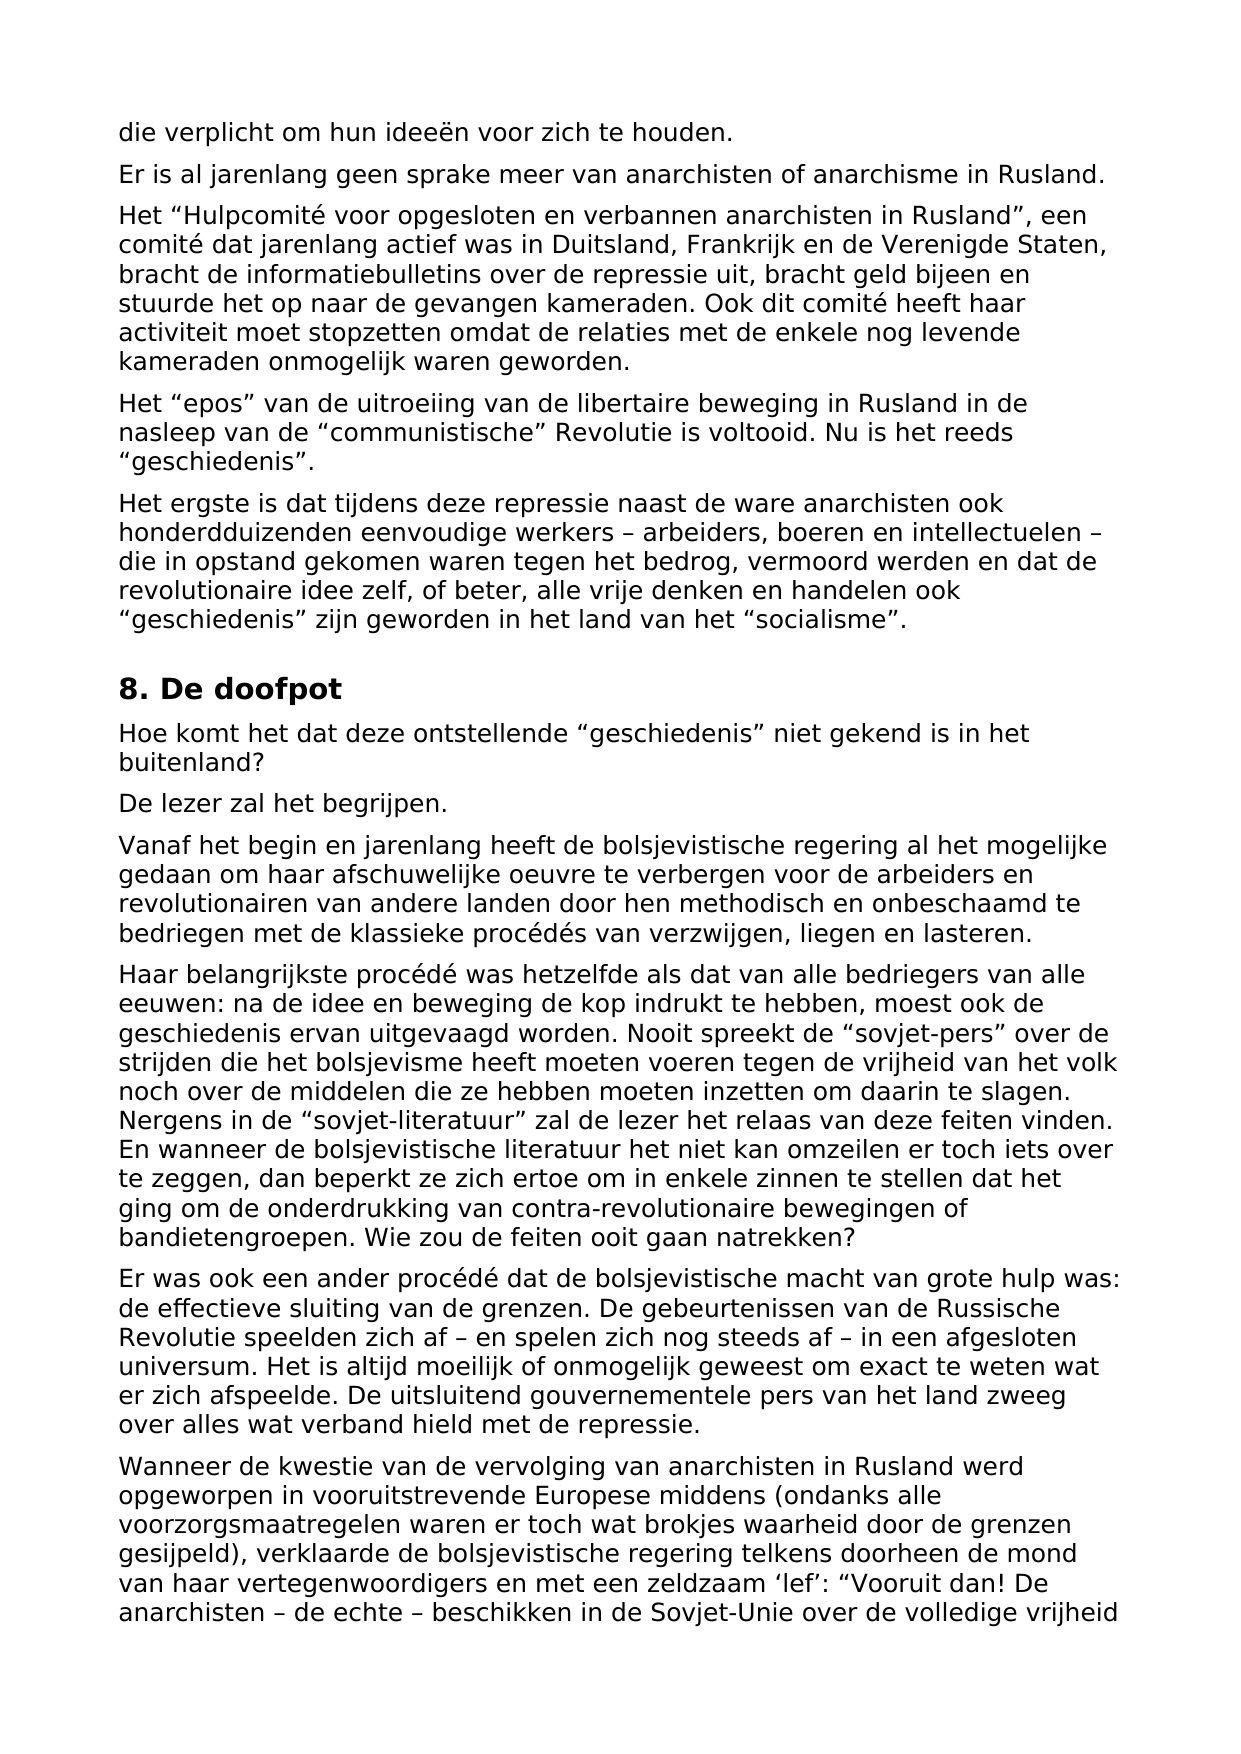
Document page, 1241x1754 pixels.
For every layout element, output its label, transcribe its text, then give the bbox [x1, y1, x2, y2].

text Het ergste is dat tijdens deze repressie naast de ware anarchisten ook honderdduizenden eenvoudige werkers – arbeiders, boeren en intellectuelen – die in opstand gekomen waren tegen het bedrog, vermoord werden en dat de revolutionaire idee zelf, of beter, alle vrije denken en handelen ook “geschiedenis” zijn geworden in het land van het “socialisme”. [118, 489, 1122, 635]
text Er was ook een ander procédé dat de bolsjevistische macht van grote hulp was: de effectieve sluiting van de grenzen. De gebeurtenissen van de Russische Revolutie speelden zich af – en spelen zich nog steeds af – in een afgesloten universum. Het is altijd moeilijk of onmogelijk geweest om exact te weten wat er zich afspeelde. De uitsluitend gouvernementele pers van het land zweeg over alles wat verband hield met de repressie. [118, 1264, 1122, 1439]
text Haar belangrijkste procédé was hetzelfde als dat van alle bedriegers van alle eeuwen: na de idee en beweging de kop indrukt te hebben, moest ook de geschiedenis ervan uitgevaagd worden. Nooit spreekt de “sovjet-pers” over de strijden die het bolsjevisme heeft moeten voeren tegen de vrijheid van het volk noch over de middelen die ze hebben moeten inzetten om daarin te slagen. Nergens in de “sovjet-literatuur” zal de lezer het relaas van deze feiten vinden. En wanneer de bolsjevistische literatuur het niet kan omzeilen er toch iets over te zeggen, dan beperkt ze zich ertoe om in enkele zinnen te stellen dat het ging om de onderdrukking van contra-revolutionaire bewegingen of bandietengroepen. Wie zou de feiten ooit gaan natrekken? [118, 960, 1122, 1252]
text De lezer zal het begrijpen. [118, 789, 1122, 819]
text die verplicht om hun ideeën voor zich te houden. [118, 118, 1122, 147]
text Vanaf het begin en jarenlang heeft de bolsjevistische regering al het mogelijke gedaan om haar afschuwelijke oeuvre te verbergen voor de arbeiders en revolutionairen van andere landen door hen methodisch en onbeschaamd te bedriegen met de klassieke procédés van verzwijgen, liegen en lasteren. [118, 831, 1122, 948]
text Er is al jarenlang geen sprake meer van anarchisten of anarchisme in Rusland. [118, 160, 1122, 189]
text Het “epos” van de uitroeiing van de libertaire beweging in Rusland in de nasleep van de “communistische” Revolutie is voltooid. Nu is het reeds “geschiedenis”. [118, 389, 1122, 476]
subtitle 8. De doofpot [118, 672, 1122, 706]
text Hoe komt het dat deze ontstellende “geschiedenis” niet gekend is in het buitenland? [118, 719, 1122, 777]
text Wanneer de kwestie van de vervolging van anarchisten in Rusland werd opgeworpen in vooruitstrevende Europese middens (ondanks alle voorzorgsmaatregelen waren er toch wat brokjes waarheid door de grenzen gesijpeld), verklaarde de bolsjevistische regering telkens doorheen de mond van haar vertegenwoordigers en met een zeldzaam ‘lef’: “Vooruit dan! De anarchisten – de echte – beschikken in de Sovjet-Unie over de volledige vrijheid [118, 1452, 1122, 1627]
text Het “Hulpcomité voor opgesloten en verbannen anarchisten in Rusland”, een comité dat jarenlang actief was in Duitsland, Frankrijk en de Verenigde Staten, bracht de informatiebulletins over de repressie uit, bracht geld bijeen en stuurde het op naar de gevangen kameraden. Ook dit comité heeft haar activiteit moet stopzetten omdat de relaties met de enkele nog levende kameraden onmogelijk waren geworden. [118, 201, 1122, 376]
